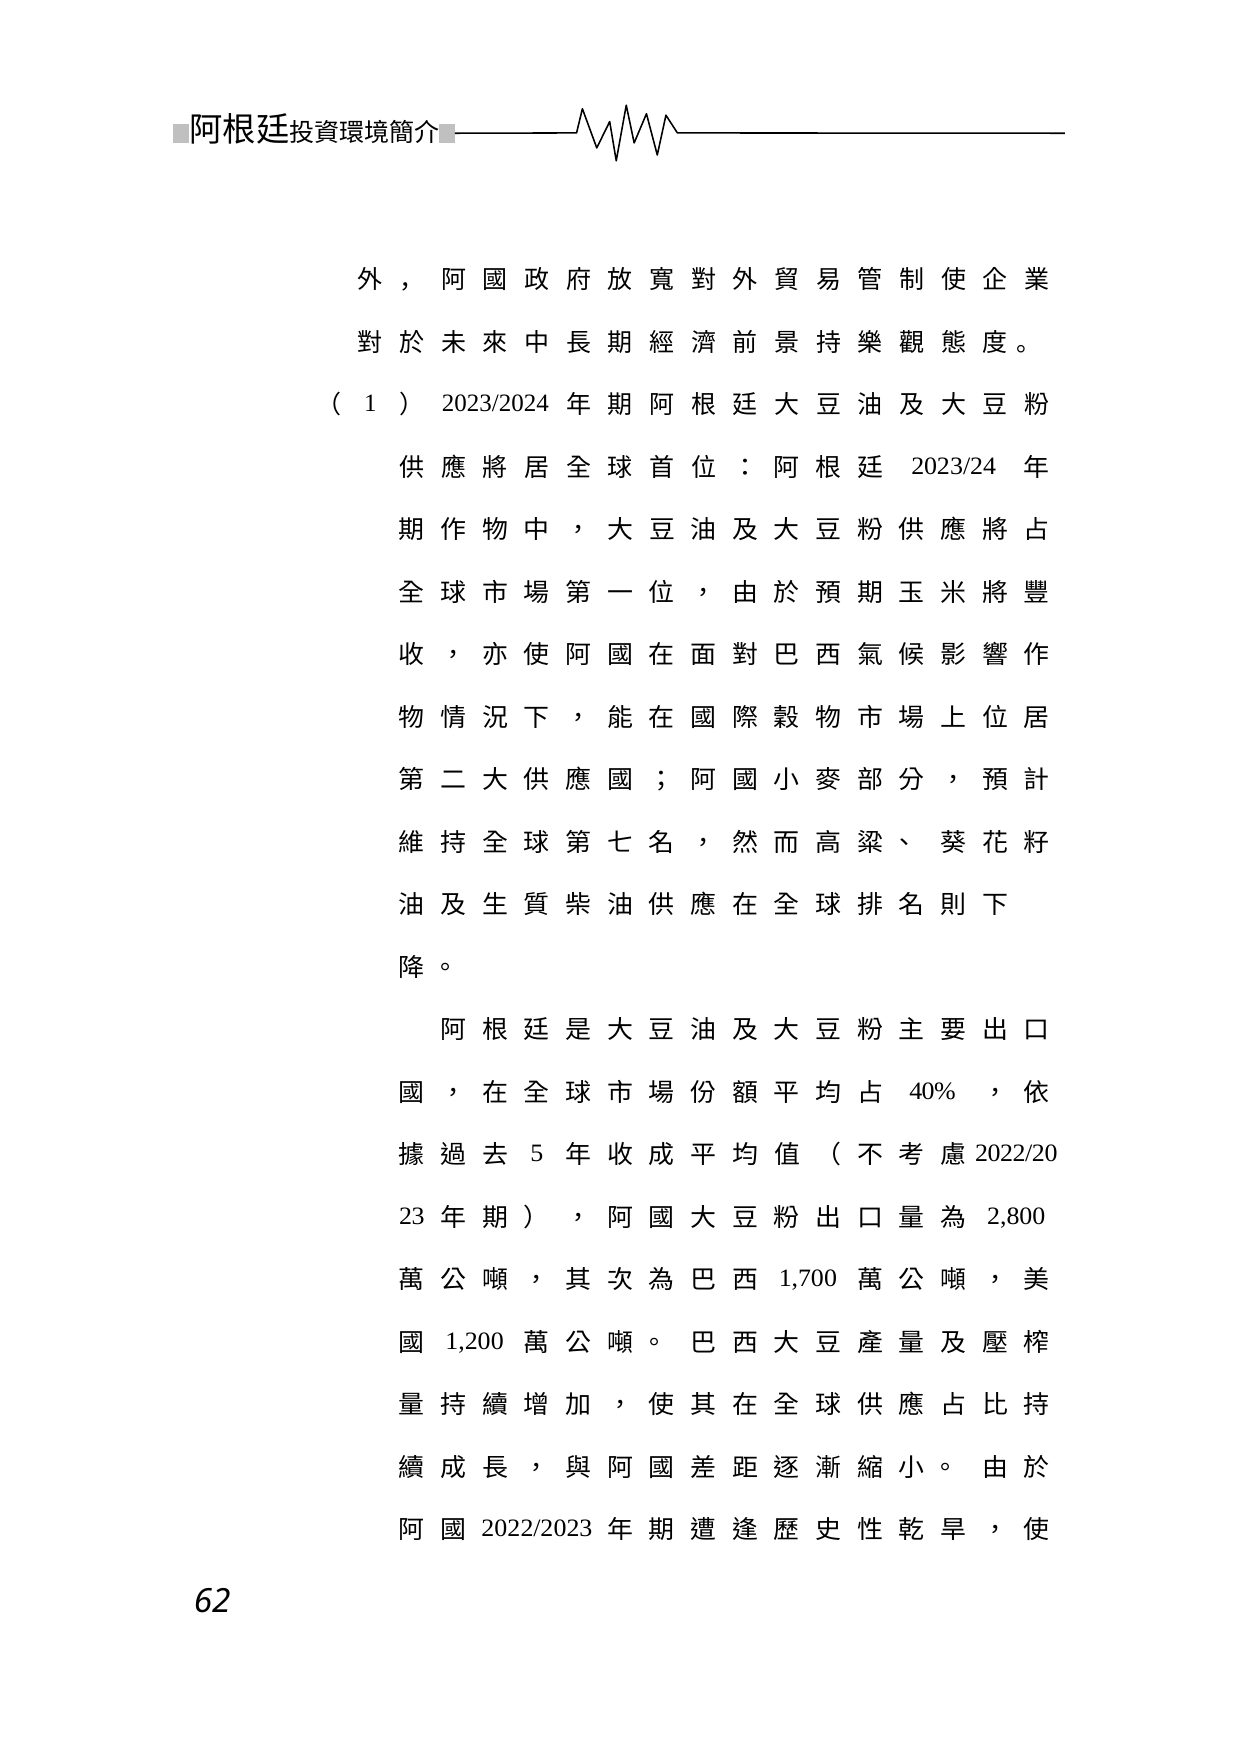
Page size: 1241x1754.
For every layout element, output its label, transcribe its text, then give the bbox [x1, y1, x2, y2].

text 外，阿國政府放寬對外貿易管制使企業對於未來中長期經濟前景持樂觀態度。 [330, 236, 1058, 361]
text 阿根廷是大豆油及大豆粉主要出口國，在全球市場份額平均占40%，依據過去5年收成平均值（不考慮2022/2023年期），阿國大豆粉出口量為2,800萬公噸，其次為巴西1,700萬公噸，美國1,200萬公噸。巴西大豆產量及壓榨量持續增加，使其在全球供應占比持續成長，與阿國差距逐漸縮小。由於阿國2022/2023年期遭逢歷史性乾旱，使 [367, 986, 1058, 1549]
text （1）2023/2024年期阿根廷大豆油及大豆粉供應將居全球首位：阿根廷2023/24年期作物中，大豆油及大豆粉供應將占全球市場第一位，由於預期玉米將豐收，亦使阿國在面對巴西氣候影響作物情況下，能在國際穀物市場上位居第二大供應國；阿國小麥部分，預計維持全球第七名，然而高粱、葵花籽油及生質柴油供應在全球排名則下降。 [306, 361, 1058, 986]
